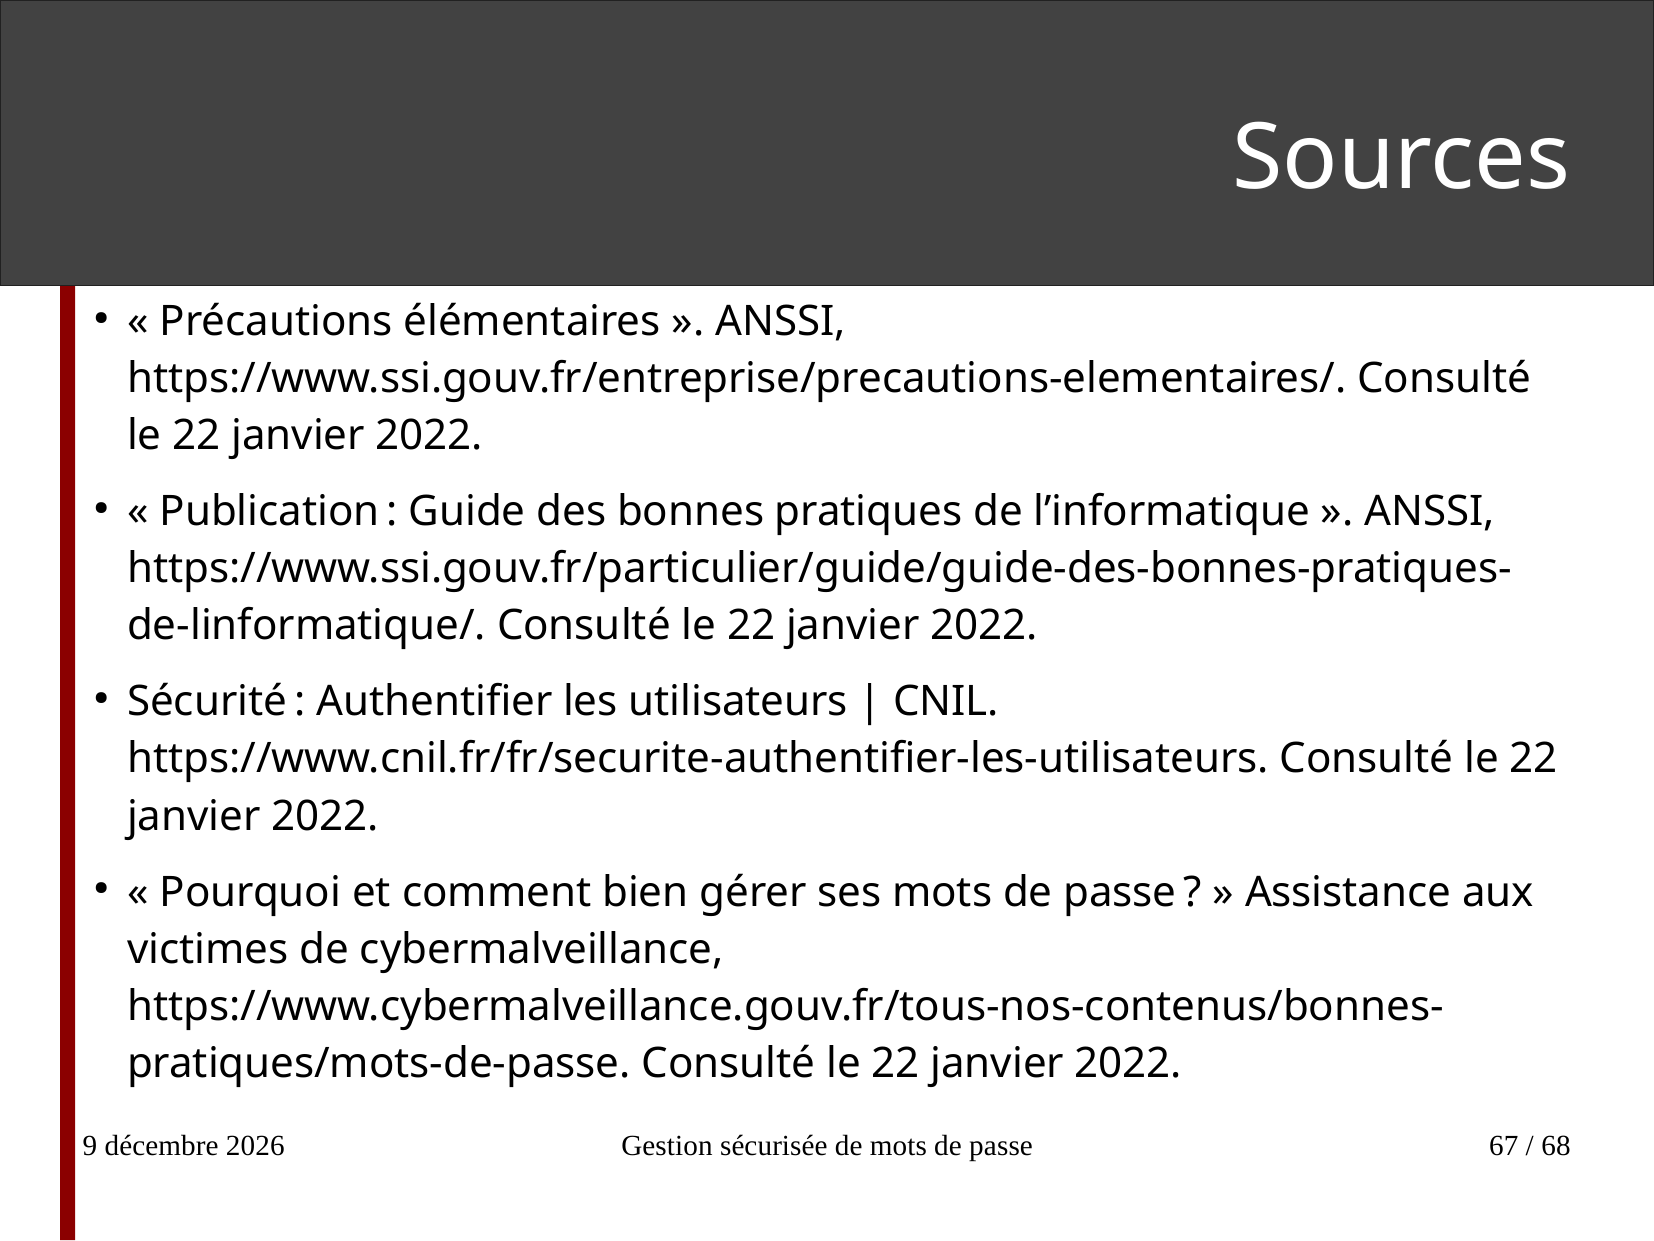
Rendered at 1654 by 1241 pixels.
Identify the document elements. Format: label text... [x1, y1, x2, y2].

list « Précautions élémentaires ». ANSSI, https://www.ssi.gouv.fr/entreprise/precautions-elementaires/. Consulté le 22 janvier 2022. « Publication : Guide des bonnes pratiques de l’informatique ». ANSSI, https://www.ssi.gouv.fr/particulier/guide/guide-des-bonnes-pratiques-de-linformatique/. Consulté le 22 janvier 2022. Sécurité : Authentifier les utilisateurs | CNIL. https://www.cnil.fr/fr/securite-authentifier-les-utilisateurs. Consulté le 22 janvier 2022. « Pourquoi et comment bien gérer ses mots de passe ? » Assistance aux victimes de cybermalveillance, https://www.cybermalveillance.gouv.fr/tous-nos-contenus/bonnes-pratiques/mots-de-passe. Consulté le 22 janvier 2022. [82, 290, 1571, 1096]
title Sources [82, 49, 1571, 257]
